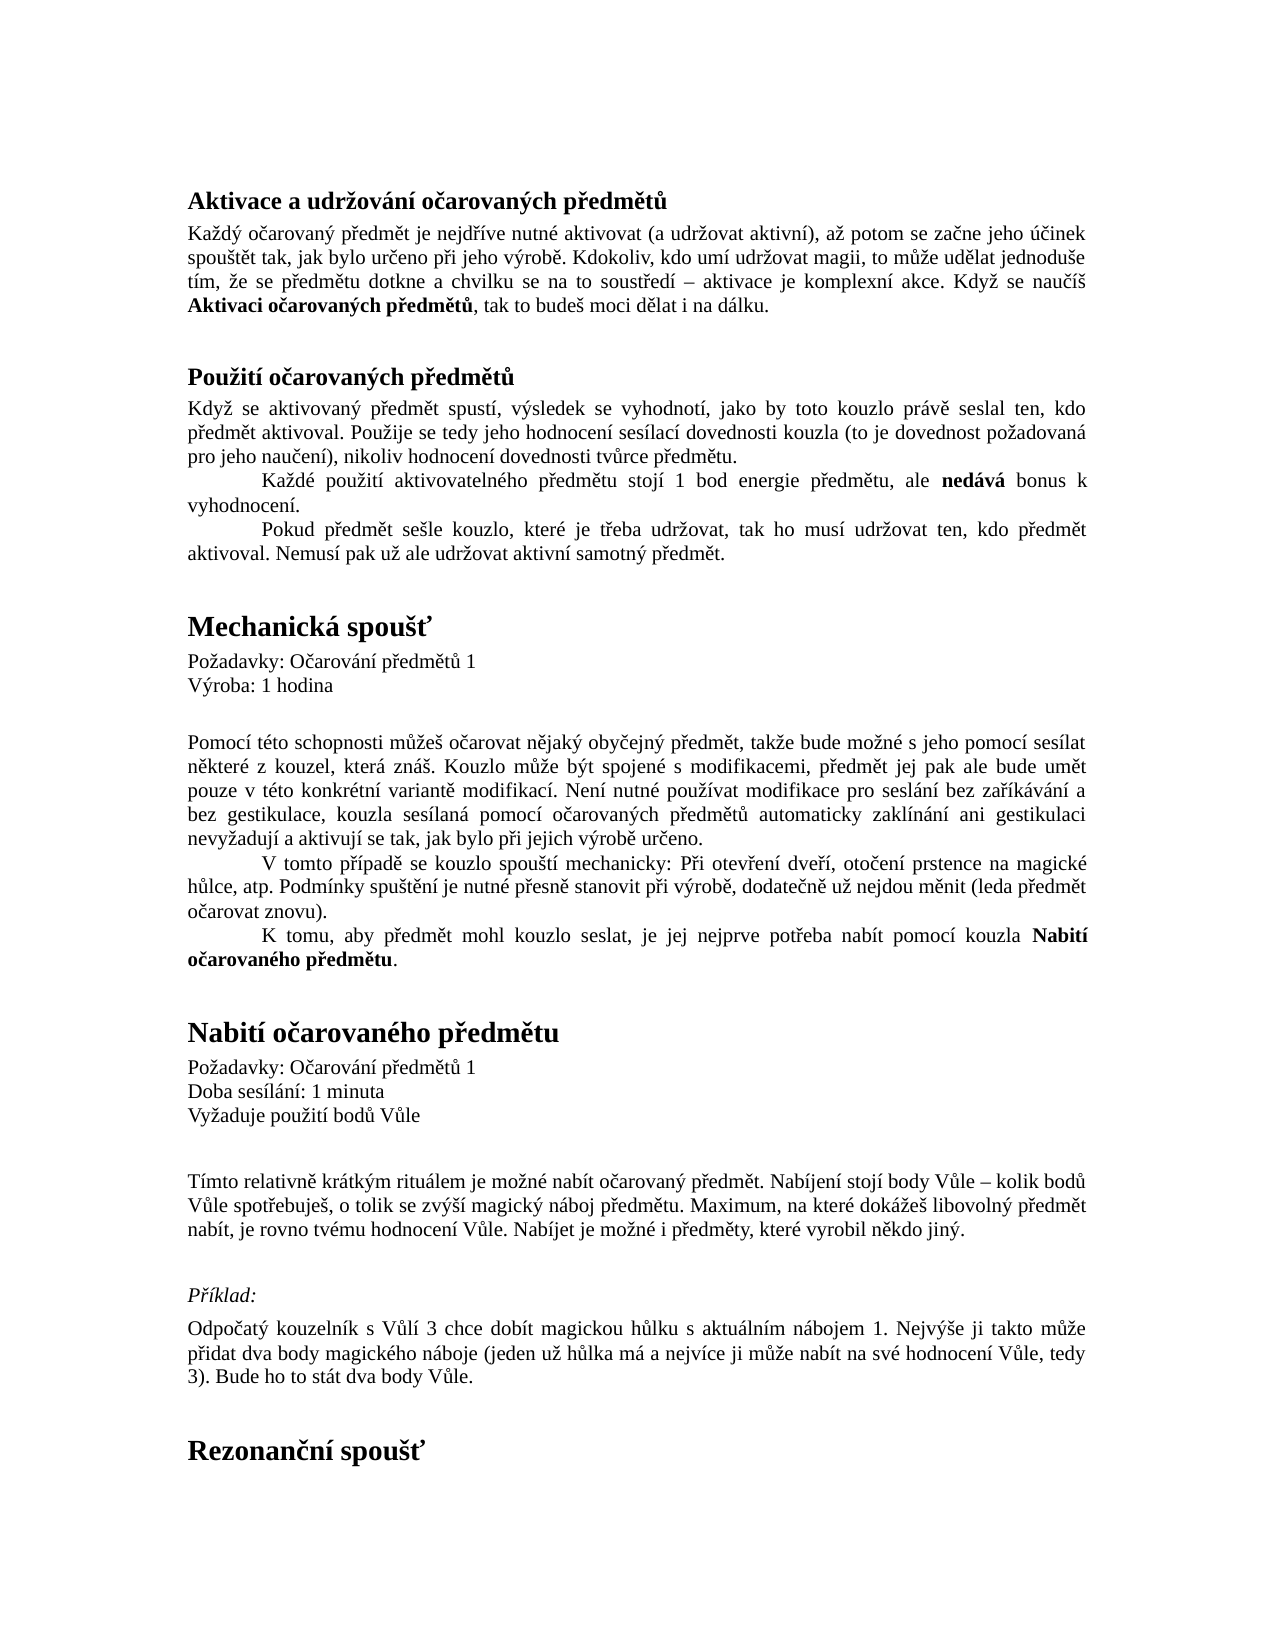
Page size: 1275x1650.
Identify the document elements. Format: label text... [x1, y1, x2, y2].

subtitle Použití očarovaných předmětů [187, 362, 1087, 390]
text Požadavky: Očarování předmětů 1 Výroba: 1 hodina [187, 649, 1087, 721]
subtitle Rezonanční spoušť [187, 1433, 1087, 1467]
text Tímto relativně krátkým rituálem je možné nabít očarovaný předmět. Nabíjení stojí body Vůle – kolik bodů Vůle spotřebuješ, o tolik se zvýší magický náboj předmětu. Maximum, na které dokážeš libovolný předmět nabít, je rovno tvému hodnocení Vůle. Nabíjet je možné i předměty, které vyrobil někdo jiný. [187, 1169, 1087, 1241]
text Příklad: [187, 1283, 1087, 1307]
text Pomocí této schopnosti můžeš očarovat nějaký obyčejný předmět, takže bude možné s jeho pomocí sesílat některé z kouzel, která znáš. Kouzlo může být spojené s modifikacemi, předmět jej pak ale bude umět pouze v této konkrétní variantě modifikací. Není nutné používat modifikace pro seslání bez zaříkávání a bez gestikulace, kouzla sesílaná pomocí očarovaných předmětů automaticky zaklínání ani gestikulaci nevyžadují a aktivují se tak, jak bylo při jejich výrobě určeno. V tomto případě se kouzlo spouští mechanicky: Při otevření dveří, otočení prstence na magické hůlce, atp. Podmínky spuštění je nutné přesně stanovit při výrobě, dodatečně už nejdou měnit (leda předmět očarovat znovu). K tomu, aby předmět mohl kouzlo seslat, je jej nejprve potřeba nabít pomocí kouzla Nabití očarovaného předmětu. [187, 730, 1087, 971]
text Každý očarovaný předmět je nejdříve nutné aktivovat (a udržovat aktivní), až potom se začne jeho účinek spouštět tak, jak bylo určeno při jeho výrobě. Kdokoliv, kdo umí udržovat magii, to může udělat jednoduše tím, že se předmětu dotkne a chvilku se na to soustředí – aktivace je komplexní akce. Když se naučíš Aktivaci očarovaných předmětů, tak to budeš moci dělat i na dálku. [187, 221, 1087, 317]
subtitle Aktivace a udržování očarovaných předmětů [187, 186, 1087, 214]
text Když se aktivovaný předmět spustí, výsledek se vyhodnotí, jako by toto kouzlo právě seslal ten, kdo předmět aktivoval. Použije se tedy jeho hodnocení sesílací dovednosti kouzla (to je dovednost požadovaná pro jeho naučení), nikoliv hodnocení dovednosti tvůrce předmětu. Každé použití aktivovatelného předmětu stojí 1 bod energie předmětu, ale nedává bonus k vyhodnocení. Pokud předmět sešle kouzlo, které je třeba udržovat, tak ho musí udržovat ten, kdo předmět aktivoval. Nemusí pak už ale udržovat aktivní samotný předmět. [187, 396, 1087, 565]
subtitle Mechanická spoušť [187, 609, 1087, 643]
subtitle Nabití očarovaného předmětu [187, 1016, 1087, 1049]
text Požadavky: Očarování předmětů 1 Doba sesílání: 1 minuta Vyžaduje použití bodů Vůle [187, 1055, 1087, 1127]
text Odpočatý kouzelník s Vůlí 3 chce dobít magickou hůlku s aktuálním nábojem 1. Nejvýše ji takto může přidat dva body magického náboje (jeden už hůlka má a nejvíce ji může nabít na své hodnocení Vůle, tedy 3). Bude ho to stát dva body Vůle. [187, 1316, 1087, 1388]
